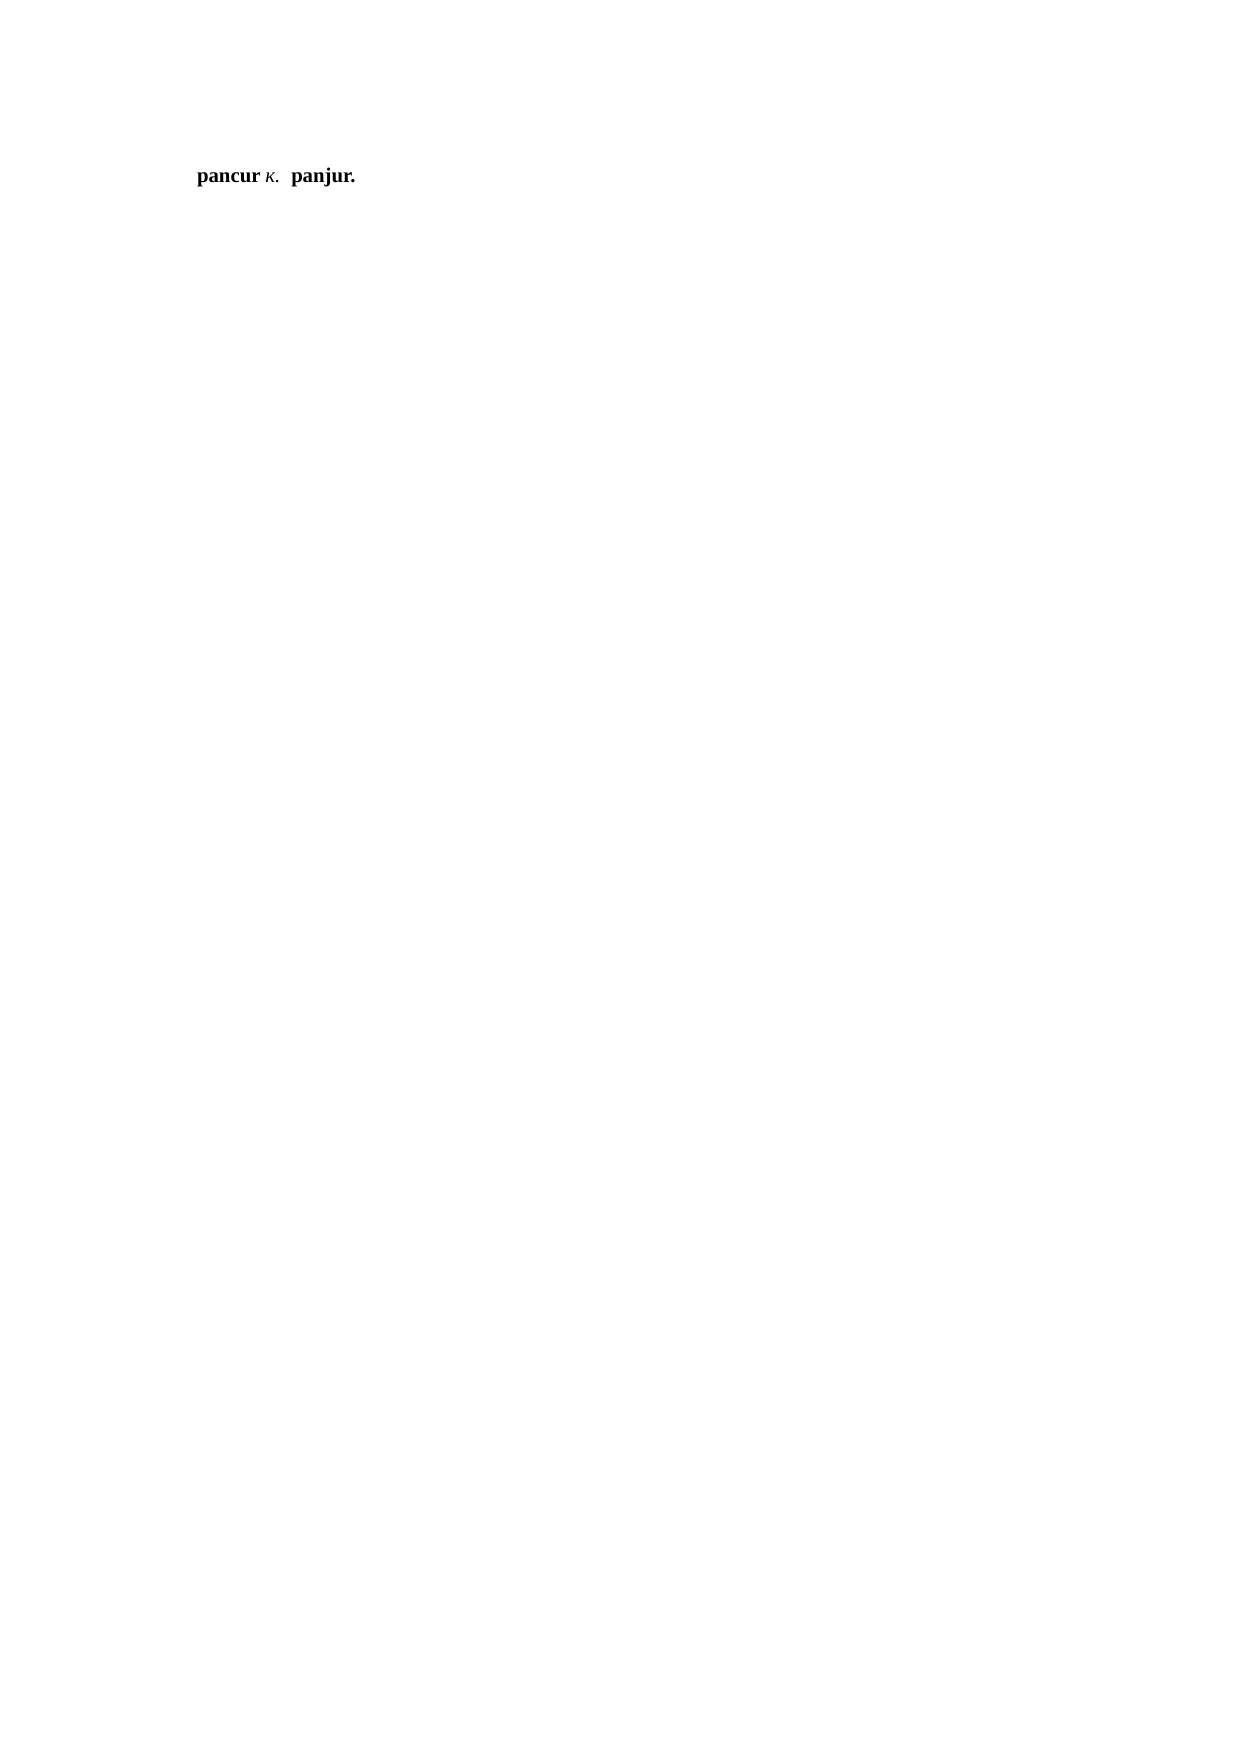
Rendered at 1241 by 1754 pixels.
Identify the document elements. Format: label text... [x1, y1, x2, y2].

text pancur к. panjur. [197, 164, 549, 187]
